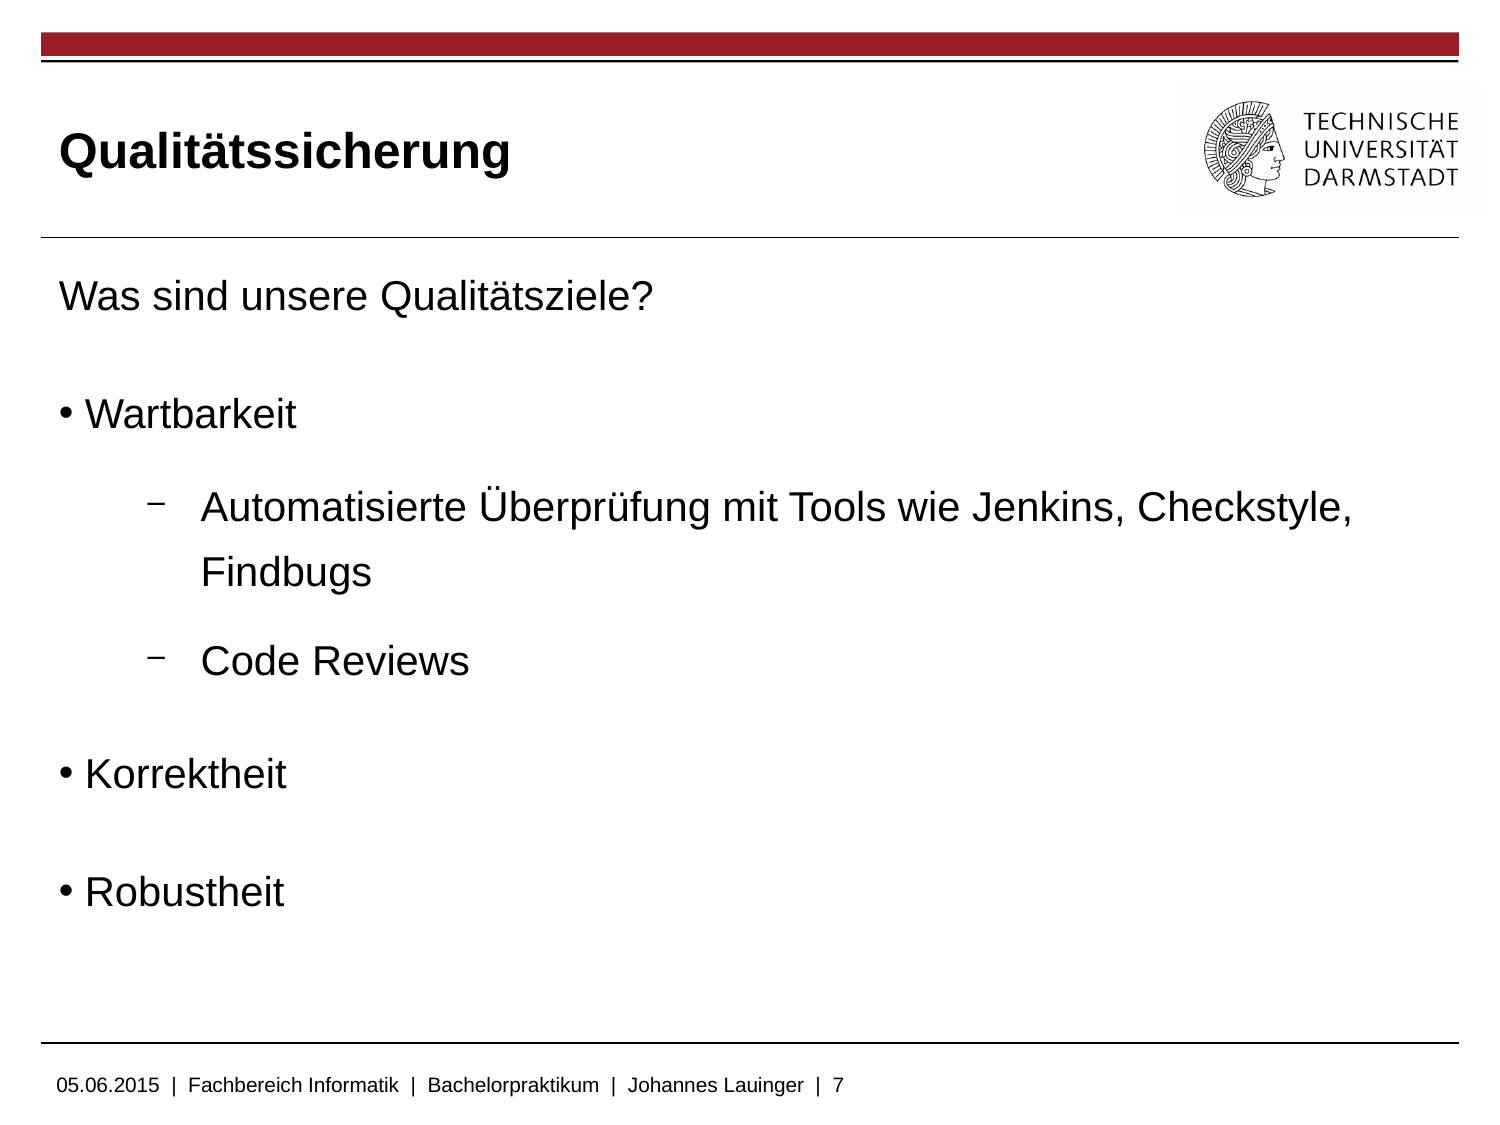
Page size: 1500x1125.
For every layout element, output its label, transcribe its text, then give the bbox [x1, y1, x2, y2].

title Qualitätssicherung [58, 80, 1149, 218]
picture [1175, 84, 1483, 214]
list Was sind unsere Qualitätsziele? Wartbarkeit Automatisierte Überprüfung mit Tools wie Jenkins, Checkstyle, Findbugs Code Reviews Korrektheit Robustheit [58, 261, 1441, 1008]
